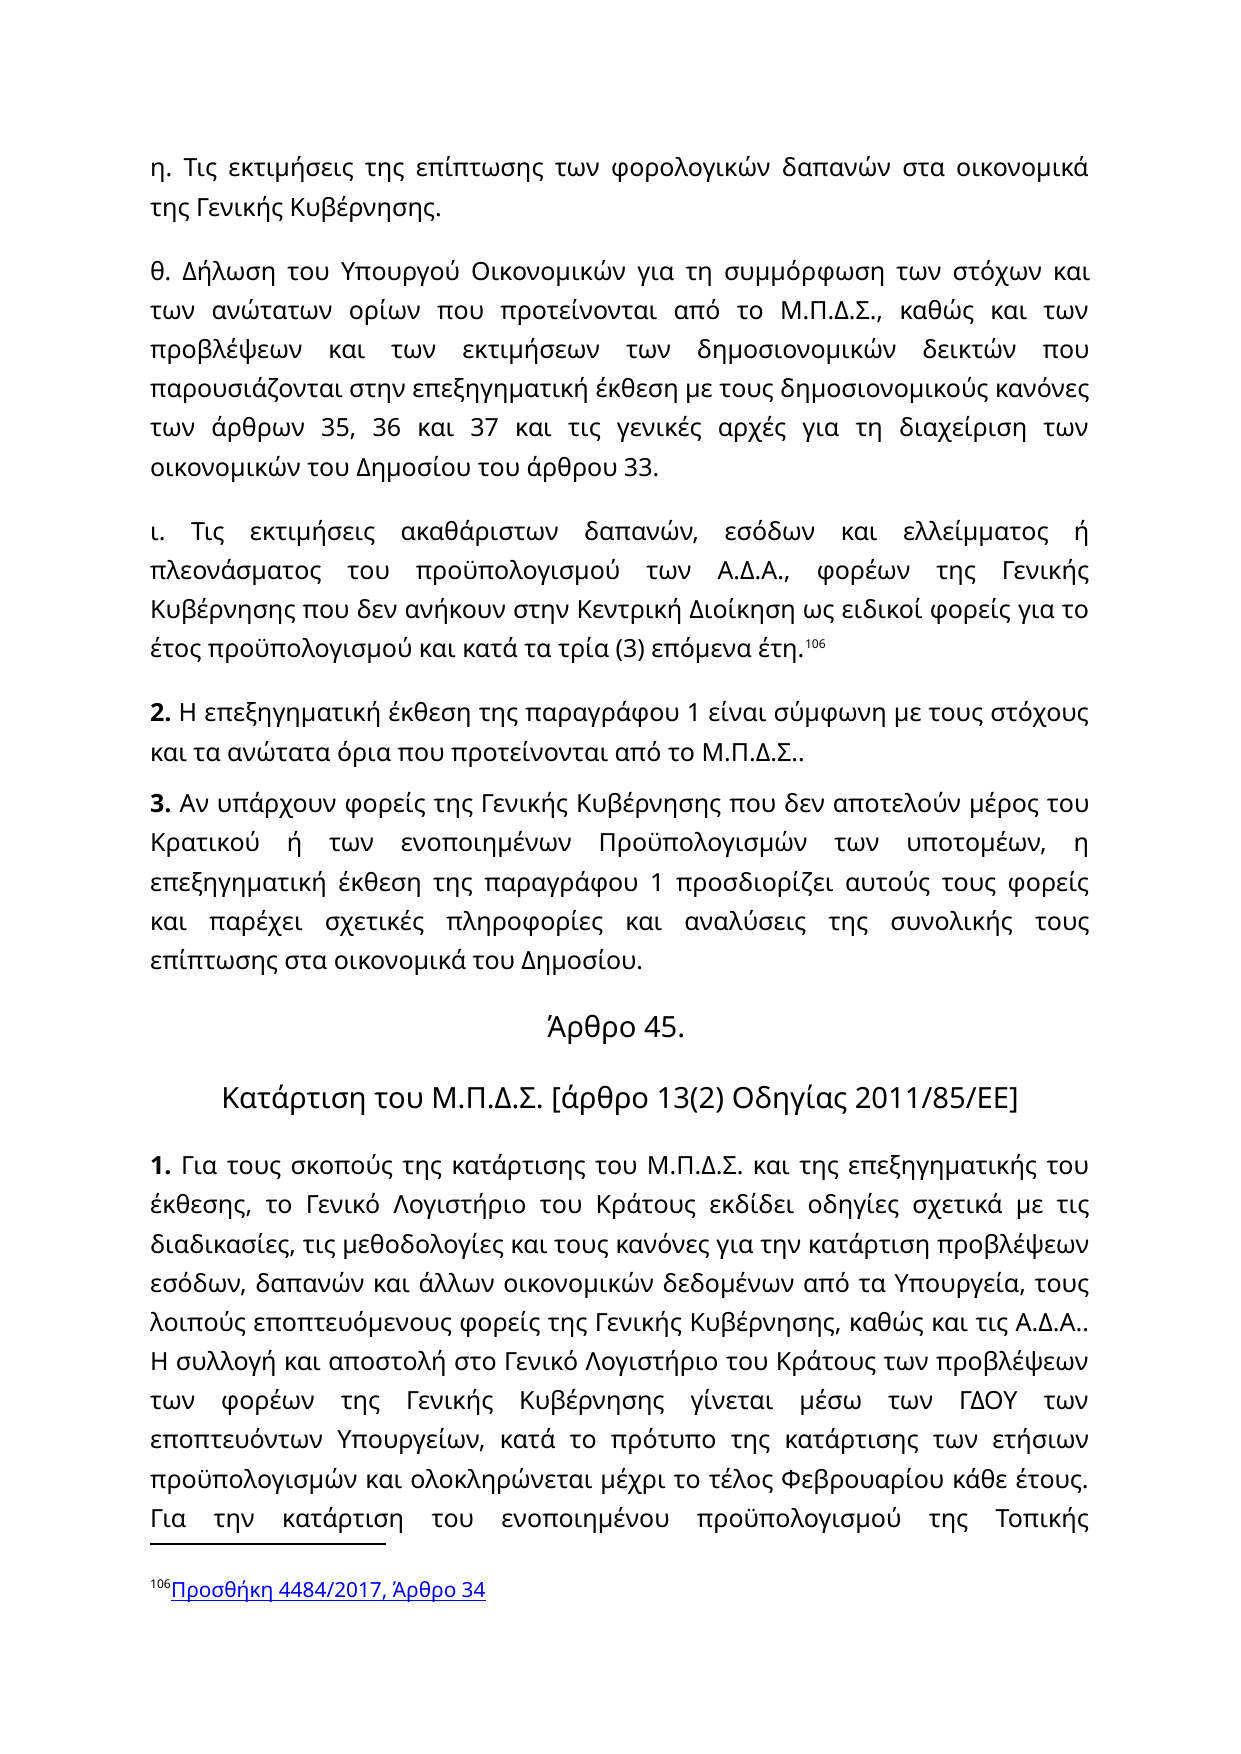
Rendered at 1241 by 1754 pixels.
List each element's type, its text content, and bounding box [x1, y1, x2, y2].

text 1. Για τους σκοπούς της κατάρτισης του Μ.Π.Δ.Σ. και της επεξηγηµατικής του έκθεσης, το Γενικό Λογιστήριο του Κράτους εκδίδει οδηγίες σχετικά µε τις διαδικασίες, τις µεθοδολογίες και τους κανόνες για την κατάρτιση προβλέψεων εσόδων, δαπανών και άλλων οικονοµικών δεδοµένων από τα Υπουργεία, τους λοιπούς εποπτευόµενους φορείς της Γενικής Κυβέρνησης, καθώς και τις Α.Δ.Α.. Η συλλογή και αποστολή στο Γενικό Λογιστήριο του Κράτους των προβλέψεων των φορέων της Γενικής Κυβέρνησης γίνεται µέσω των ΓΔΟΥ των εποπτευόντων Υπουργείων, κατά το πρότυπο της κατάρτισης των ετήσιων προϋπολογισµών και ολοκληρώνεται µέχρι το τέλος Φεβρουαρίου κάθε έτους. Για την κατάρτιση του ενοποιηµένου προϋπολογισµού της Τοπικής [150, 1148, 1090, 1534]
text Προσθήκη 4484/2017, Άρθρο 34 [150, 1576, 1090, 1604]
text ι. Τις εκτιµήσεις ακαθάριστων δαπανών, εσόδων και ελλείµµατος ή πλεονάσµατος του προϋπολογισµού των Α.Δ.Α., φορέων της Γενικής Κυβέρνησης που δεν ανήκουν στην Κεντρική Διοίκηση ως ειδικοί φορείς για το έτος προϋπολογισµού και κατά τα τρία (3) επόµενα έτη. [150, 513, 1090, 665]
subtitle Κατάρτιση του Μ.Π.Δ.Σ. [άρθρο 13(2) Οδηγίας 2011/85/ΕΕ] [150, 1077, 1090, 1117]
subtitle Άρθρο 45. [150, 1007, 1090, 1046]
text 2. Η επεξηγηματική έκθεση της παραγράφου 1 είναι σύμφωνη με τους στόχους και τα ανώτατα όρια που προτείνονται από το Μ.Π.Δ.Σ.. [150, 695, 1090, 768]
text 3. Αν υπάρχουν φορείς της Γενικής Κυβέρνησης που δεν αποτελούν μέρος του Κρατικού ή των ενοποιημένων Προϋπολογισμών των υποτομέων, η επεξηγηματική έκθεση της παραγράφου 1 προσδιορίζει αυτούς τους φορείς και παρέχει σχετικές πληροφορίες και αναλύσεις της συνολικής τους επίπτωσης στα οικονομικά του Δημοσίου. [150, 786, 1090, 977]
text θ. Δήλωση του Υπουργού Οικονομικών για τη συμμόρ­φωση των στόχων και των ανώτατων ορίων που προτείνονται από το Μ.Π.Δ.Σ., καθώς και των προβλέψεων και των εκτιμήσεων των δημοσιονομικών δεικτών που παρουσιάζονται στην επεξηγηματική έκθεση με τους δημοσιονομικούς κανόνες των άρθρων 35, 36 και 37 και τις γενικές αρχές για τη διαχείριση των οικονομικών του Δημοσίου του άρθρου 33. [150, 253, 1090, 483]
text η. Τις εκτιμήσεις της επίπτωσης των φορολογικών δαπανών στα οικονομικά της Γενικής Κυβέρνησης. [150, 150, 1090, 223]
